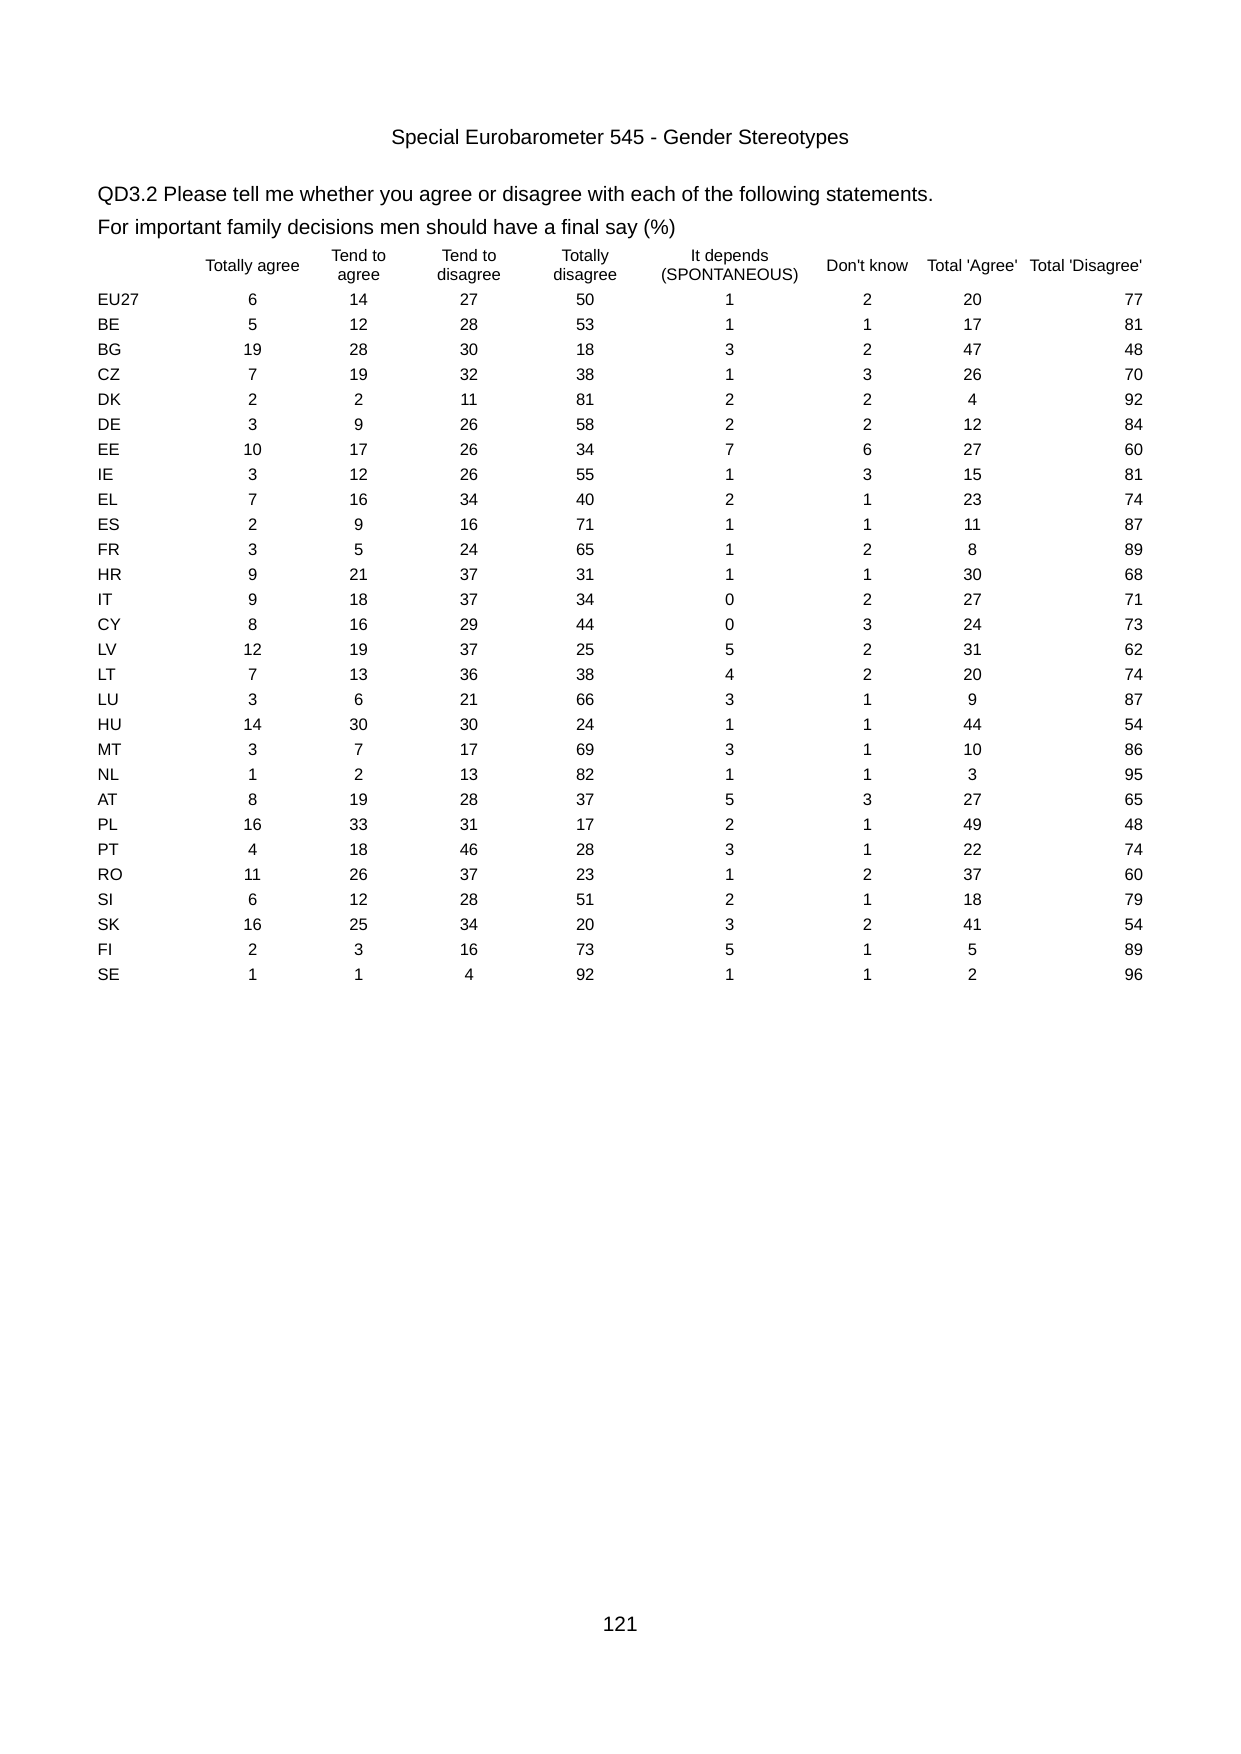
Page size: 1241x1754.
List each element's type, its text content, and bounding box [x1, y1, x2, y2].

table_cell 26 [411, 462, 527, 487]
table_cell 22 [919, 837, 1026, 862]
table_cell 70 [1026, 362, 1146, 387]
table_cell 18 [527, 337, 643, 362]
table_cell 7 [199, 362, 306, 387]
table_cell 34 [411, 912, 527, 937]
table_cell 23 [527, 862, 643, 887]
table_cell 30 [919, 562, 1026, 587]
table_cell EE [95, 437, 199, 462]
table_cell 44 [527, 612, 643, 637]
table_cell 29 [411, 612, 527, 637]
table_cell 87 [1026, 512, 1146, 537]
table_cell 20 [919, 662, 1026, 687]
table_cell 1 [816, 487, 918, 512]
table_cell 2 [306, 387, 411, 412]
table_cell 60 [1026, 862, 1146, 887]
table_cell 77 [1026, 287, 1146, 312]
table_cell 15 [919, 462, 1026, 487]
table_cell 3 [199, 412, 306, 437]
table_cell 1 [816, 887, 918, 912]
table_cell 1 [816, 312, 918, 337]
table_cell 3 [306, 937, 411, 962]
table_cell 26 [411, 437, 527, 462]
table_cell 2 [643, 487, 816, 512]
table_cell 5 [199, 312, 306, 337]
table_cell 58 [527, 412, 643, 437]
table_header QD3.2 Please tell me whether you agree or disagree with each of the following statements. [95, 178, 1146, 210]
table_cell 21 [306, 562, 411, 587]
table_cell 9 [306, 412, 411, 437]
table_cell 37 [411, 587, 527, 612]
table_cell 2 [816, 862, 918, 887]
table_cell 16 [199, 812, 306, 837]
table_cell 19 [306, 787, 411, 812]
table_cell 7 [306, 737, 411, 762]
table_cell It depends (SPONTANEOUS) [643, 243, 816, 287]
table_cell 1 [643, 287, 816, 312]
table_cell 9 [306, 512, 411, 537]
table_cell 84 [1026, 412, 1146, 437]
table_cell 40 [527, 487, 643, 512]
table_cell 1 [643, 362, 816, 387]
table_cell IT [95, 587, 199, 612]
table_cell EL [95, 487, 199, 512]
table_cell 3 [816, 362, 918, 387]
table_cell SE [95, 962, 199, 987]
table_cell 19 [199, 337, 306, 362]
table_cell 6 [306, 687, 411, 712]
table_cell 0 [643, 612, 816, 637]
table_cell Total 'Disagree' [1026, 243, 1146, 287]
table_cell 19 [306, 362, 411, 387]
table_cell HR [95, 562, 199, 587]
table_cell 34 [527, 437, 643, 462]
table_cell 23 [919, 487, 1026, 512]
table_cell Tend to disagree [411, 243, 527, 287]
table_cell Totally disagree [527, 243, 643, 287]
table_cell 37 [411, 562, 527, 587]
table_cell 81 [1026, 462, 1146, 487]
table_cell 5 [643, 637, 816, 662]
table_cell 68 [1026, 562, 1146, 587]
table_cell 5 [306, 537, 411, 562]
table_cell 48 [1026, 337, 1146, 362]
table_cell 27 [919, 437, 1026, 462]
table_cell RO [95, 862, 199, 887]
table_cell 3 [643, 837, 816, 862]
table_cell 3 [816, 612, 918, 637]
table_cell 26 [411, 412, 527, 437]
table_cell 28 [411, 312, 527, 337]
table_cell 49 [919, 812, 1026, 837]
table_cell 2 [643, 887, 816, 912]
table_cell 27 [411, 287, 527, 312]
table_cell 65 [1026, 787, 1146, 812]
table_cell 3 [199, 687, 306, 712]
table_cell 17 [919, 312, 1026, 337]
table_cell 20 [919, 287, 1026, 312]
table_cell 74 [1026, 837, 1146, 862]
table_cell PL [95, 812, 199, 837]
table_cell Don't know [816, 243, 918, 287]
table_cell 31 [527, 562, 643, 587]
table_cell FI [95, 937, 199, 962]
table_cell 16 [411, 512, 527, 537]
table_cell 1 [199, 762, 306, 787]
table_cell 16 [199, 912, 306, 937]
table_cell HU [95, 712, 199, 737]
table_cell 9 [199, 562, 306, 587]
table_cell 30 [411, 337, 527, 362]
table_cell 38 [527, 362, 643, 387]
table_cell 2 [643, 412, 816, 437]
table_cell 11 [411, 387, 527, 412]
table_cell 10 [919, 737, 1026, 762]
table_cell 7 [199, 662, 306, 687]
table_cell 2 [199, 512, 306, 537]
table_cell MT [95, 737, 199, 762]
table_cell 82 [527, 762, 643, 787]
table_cell 65 [527, 537, 643, 562]
table_cell 55 [527, 462, 643, 487]
table_cell DK [95, 387, 199, 412]
table_cell 20 [527, 912, 643, 937]
table_cell 9 [919, 687, 1026, 712]
table_cell 2 [816, 637, 918, 662]
table_cell SK [95, 912, 199, 937]
table_cell 54 [1026, 912, 1146, 937]
table_cell 3 [643, 687, 816, 712]
table_cell 12 [306, 312, 411, 337]
table_cell 2 [816, 337, 918, 362]
table_cell 1 [816, 562, 918, 587]
table_cell 2 [816, 537, 918, 562]
table_cell 27 [919, 587, 1026, 612]
table_cell [95, 243, 199, 287]
table_cell 1 [643, 712, 816, 737]
table_cell 5 [643, 937, 816, 962]
table_cell 4 [643, 662, 816, 687]
table_cell 1 [643, 312, 816, 337]
table_cell 38 [527, 662, 643, 687]
table_cell LV [95, 637, 199, 662]
table_cell 44 [919, 712, 1026, 737]
table_cell For important family decisions men should have a final say (%) [95, 210, 1146, 243]
table_cell 54 [1026, 712, 1146, 737]
table_cell 27 [919, 787, 1026, 812]
table_cell 0 [643, 587, 816, 612]
table_cell 1 [199, 962, 306, 987]
table_cell 17 [411, 737, 527, 762]
table_cell 2 [816, 662, 918, 687]
table_cell 16 [306, 612, 411, 637]
table_cell LU [95, 687, 199, 712]
table_cell 12 [199, 637, 306, 662]
table_cell 30 [306, 712, 411, 737]
table_cell LT [95, 662, 199, 687]
table_cell 71 [527, 512, 643, 537]
table_cell PT [95, 837, 199, 862]
table_cell AT [95, 787, 199, 812]
table_cell 66 [527, 687, 643, 712]
table_cell 2 [816, 387, 918, 412]
table_cell 48 [1026, 812, 1146, 837]
table_cell 2 [816, 587, 918, 612]
table_cell 26 [919, 362, 1026, 387]
table_cell 2 [306, 762, 411, 787]
table_cell 1 [643, 862, 816, 887]
table_cell 2 [816, 287, 918, 312]
table_cell DE [95, 412, 199, 437]
table_cell 21 [411, 687, 527, 712]
table_cell 19 [306, 637, 411, 662]
table_cell 1 [306, 962, 411, 987]
table_cell 87 [1026, 687, 1146, 712]
table_cell 50 [527, 287, 643, 312]
table_cell SI [95, 887, 199, 912]
table_cell 28 [411, 887, 527, 912]
table_cell 1 [816, 737, 918, 762]
table_cell 30 [411, 712, 527, 737]
table_cell 1 [816, 687, 918, 712]
table_cell 6 [199, 287, 306, 312]
table_cell 3 [643, 737, 816, 762]
table_cell 3 [199, 537, 306, 562]
table_cell 36 [411, 662, 527, 687]
table_cell 1 [816, 812, 918, 837]
table_cell 47 [919, 337, 1026, 362]
table_cell 3 [816, 787, 918, 812]
table_cell 3 [199, 462, 306, 487]
table_cell 5 [643, 787, 816, 812]
table_cell 7 [643, 437, 816, 462]
table_cell 51 [527, 887, 643, 912]
table_cell 62 [1026, 637, 1146, 662]
table_cell 2 [643, 812, 816, 837]
table_cell 69 [527, 737, 643, 762]
table_cell 18 [306, 587, 411, 612]
table_cell 2 [919, 962, 1026, 987]
table_cell 32 [411, 362, 527, 387]
table_cell 11 [199, 862, 306, 887]
table_cell 41 [919, 912, 1026, 937]
table_cell 26 [306, 862, 411, 887]
table_cell 60 [1026, 437, 1146, 462]
table_cell ES [95, 512, 199, 537]
table_cell 3 [643, 912, 816, 937]
table_cell IE [95, 462, 199, 487]
table_cell 1 [643, 962, 816, 987]
table_cell 95 [1026, 762, 1146, 787]
table_cell 16 [411, 937, 527, 962]
table_cell 73 [1026, 612, 1146, 637]
table_cell 1 [816, 762, 918, 787]
table_cell 53 [527, 312, 643, 337]
table_cell 1 [643, 512, 816, 537]
table_cell 3 [199, 737, 306, 762]
table_cell 18 [306, 837, 411, 862]
table_cell 1 [816, 937, 918, 962]
table_cell 16 [306, 487, 411, 512]
table_cell 81 [527, 387, 643, 412]
table_cell 17 [306, 437, 411, 462]
table_cell 24 [919, 612, 1026, 637]
table_cell 1 [816, 837, 918, 862]
table_cell 8 [919, 537, 1026, 562]
table_cell 12 [306, 462, 411, 487]
table_cell 12 [306, 887, 411, 912]
table_cell 10 [199, 437, 306, 462]
table_cell 5 [919, 937, 1026, 962]
table_cell 71 [1026, 587, 1146, 612]
table_cell 89 [1026, 537, 1146, 562]
table_cell 14 [199, 712, 306, 737]
table_cell 37 [411, 862, 527, 887]
table_cell 74 [1026, 662, 1146, 687]
table_cell 28 [306, 337, 411, 362]
table_cell 2 [816, 412, 918, 437]
table_cell 24 [411, 537, 527, 562]
table_cell CZ [95, 362, 199, 387]
table_cell 1 [643, 762, 816, 787]
table_cell 4 [919, 387, 1026, 412]
table_cell 1 [643, 462, 816, 487]
table_cell 13 [306, 662, 411, 687]
table_cell 24 [527, 712, 643, 737]
table_cell 12 [919, 412, 1026, 437]
table_cell 2 [816, 912, 918, 937]
table_cell FR [95, 537, 199, 562]
table_cell 2 [199, 937, 306, 962]
table_cell 34 [411, 487, 527, 512]
table_cell 73 [527, 937, 643, 962]
table_cell 6 [199, 887, 306, 912]
table_cell 7 [199, 487, 306, 512]
table_cell 1 [816, 512, 918, 537]
table_cell 37 [411, 637, 527, 662]
table_cell 31 [411, 812, 527, 837]
table_cell 96 [1026, 962, 1146, 987]
table_cell 81 [1026, 312, 1146, 337]
table_cell Totally agree [199, 243, 306, 287]
table_cell NL [95, 762, 199, 787]
table_cell BE [95, 312, 199, 337]
table_cell 2 [643, 387, 816, 412]
table_cell 9 [199, 587, 306, 612]
table_cell 33 [306, 812, 411, 837]
table_cell 17 [527, 812, 643, 837]
table_cell 28 [527, 837, 643, 862]
table_cell 1 [816, 962, 918, 987]
table_cell 89 [1026, 937, 1146, 962]
table_cell 92 [1026, 387, 1146, 412]
table_cell 3 [643, 337, 816, 362]
table_cell 8 [199, 612, 306, 637]
table_cell 79 [1026, 887, 1146, 912]
table_cell 25 [527, 637, 643, 662]
table_cell 2 [199, 387, 306, 412]
table_cell 25 [306, 912, 411, 937]
table_cell 1 [643, 537, 816, 562]
table_cell 86 [1026, 737, 1146, 762]
table_cell 31 [919, 637, 1026, 662]
table_cell 37 [527, 787, 643, 812]
table_cell Tend to agree [306, 243, 411, 287]
table_cell 1 [643, 562, 816, 587]
table_cell 46 [411, 837, 527, 862]
table_cell 34 [527, 587, 643, 612]
table_cell 74 [1026, 487, 1146, 512]
table_cell EU27 [95, 287, 199, 312]
table_cell 11 [919, 512, 1026, 537]
table_cell 18 [919, 887, 1026, 912]
table_cell 37 [919, 862, 1026, 887]
table_cell Total 'Agree' [919, 243, 1026, 287]
table_cell CY [95, 612, 199, 637]
table_cell 8 [199, 787, 306, 812]
table_cell BG [95, 337, 199, 362]
table_cell 14 [306, 287, 411, 312]
table_cell 1 [816, 712, 918, 737]
table_cell 3 [919, 762, 1026, 787]
table_cell 4 [411, 962, 527, 987]
table_cell 4 [199, 837, 306, 862]
table_cell 6 [816, 437, 918, 462]
table_cell 92 [527, 962, 643, 987]
table_cell 13 [411, 762, 527, 787]
table_cell 28 [411, 787, 527, 812]
table_cell 3 [816, 462, 918, 487]
